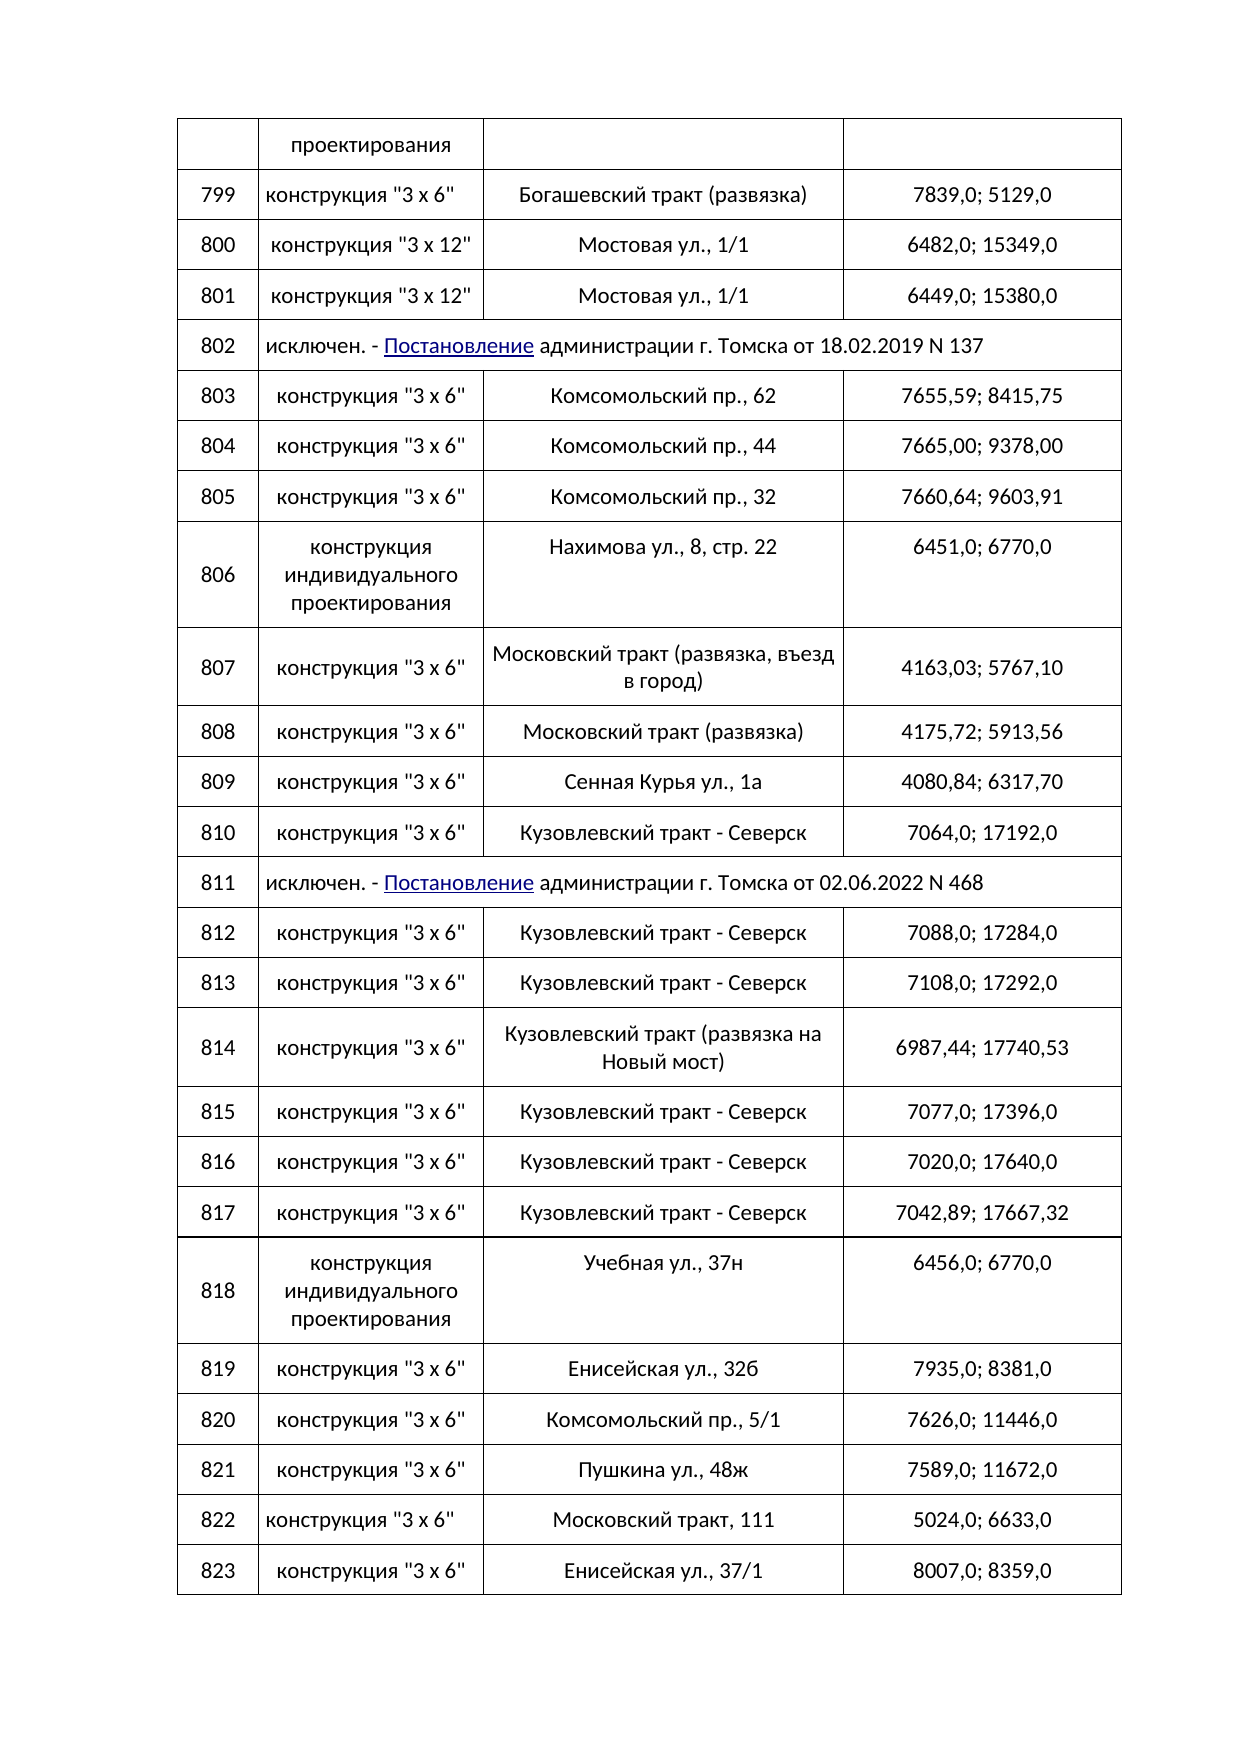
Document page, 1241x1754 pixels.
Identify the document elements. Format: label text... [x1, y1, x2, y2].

table_cell 817 [178, 1187, 258, 1236]
table_cell Комсомольский пр., 5/1 [484, 1394, 843, 1443]
table_cell Кузовлевский тракт - Северск [484, 807, 843, 856]
table_cell 804 [178, 421, 258, 470]
table_cell 821 [178, 1445, 258, 1494]
table_cell 7655,59; 8415,75 [844, 371, 1121, 420]
table_cell Московский тракт (развязка) [484, 706, 843, 756]
table_cell Московский тракт (развязка, въезд в город) [484, 628, 843, 705]
table_cell 809 [178, 757, 258, 806]
table_cell 807 [178, 628, 258, 705]
table_cell конструкция "3 x 6" [259, 1137, 483, 1186]
table_cell [178, 119, 258, 168]
table_cell конструкция "3 x 6" [259, 170, 483, 219]
table_cell 800 [178, 220, 258, 269]
table_cell конструкция "3 x 6" [259, 807, 483, 856]
table_cell [844, 119, 1121, 168]
table_cell Пушкина ул., 48ж [484, 1445, 843, 1494]
table_cell Комсомольский пр., 44 [484, 421, 843, 470]
table_cell Мостовая ул., 1/1 [484, 270, 843, 319]
table_cell 802 [178, 320, 258, 370]
table_cell 6987,44; 17740,53 [844, 1008, 1121, 1086]
table_cell конструкция "3 x 6" [259, 1495, 483, 1544]
table_cell 4175,72; 5913,56 [844, 706, 1121, 756]
table_cell конструкция "3 x 12" [259, 220, 483, 269]
table_cell 7020,0; 17640,0 [844, 1137, 1121, 1186]
table_cell 7108,0; 17292,0 [844, 958, 1121, 1007]
table_cell Кузовлевский тракт - Северск [484, 1187, 843, 1236]
table_cell исключен. - Постановление администрации г. Томска от 18.02.2019 N 137 [259, 320, 1121, 370]
table_cell 820 [178, 1394, 258, 1443]
table_cell конструкция "3 x 6" [259, 471, 483, 521]
table_cell конструкция "3 x 6" [259, 958, 483, 1007]
table_cell конструкция "3 x 6" [259, 908, 483, 957]
table_cell проектирования [259, 119, 483, 168]
table_cell 819 [178, 1344, 258, 1393]
table_cell 7088,0; 17284,0 [844, 908, 1121, 957]
table_cell [484, 119, 843, 168]
table_cell конструкция "3 x 6" [259, 1008, 483, 1086]
table_cell Мостовая ул., 1/1 [484, 220, 843, 269]
table_cell 7935,0; 8381,0 [844, 1344, 1121, 1393]
table_cell 7042,89; 17667,32 [844, 1187, 1121, 1236]
table_cell Енисейская ул., 37/1 [484, 1545, 843, 1594]
table_cell конструкция "3 x 6" [259, 1445, 483, 1494]
table_cell 6456,0; 6770,0 [844, 1238, 1121, 1343]
table_cell Кузовлевский тракт - Северск [484, 908, 843, 957]
table_cell 812 [178, 908, 258, 957]
table_cell Кузовлевский тракт - Северск [484, 1087, 843, 1136]
table_cell 7660,64; 9603,91 [844, 471, 1121, 521]
table_cell конструкция "3 x 12" [259, 270, 483, 319]
table_cell 818 [178, 1238, 258, 1343]
table_cell 6451,0; 6770,0 [844, 522, 1121, 627]
table_cell 806 [178, 522, 258, 627]
table_cell конструкция "3 x 6" [259, 1187, 483, 1236]
table_cell 6482,0; 15349,0 [844, 220, 1121, 269]
table_cell Московский тракт, 111 [484, 1495, 843, 1544]
table_cell 6449,0; 15380,0 [844, 270, 1121, 319]
table_cell 810 [178, 807, 258, 856]
table_cell конструкция "3 x 6" [259, 1545, 483, 1594]
table_cell 822 [178, 1495, 258, 1544]
table_cell конструкция "3 x 6" [259, 421, 483, 470]
table_cell 4080,84; 6317,70 [844, 757, 1121, 806]
table_cell 814 [178, 1008, 258, 1086]
table_cell конструкция "3 x 6" [259, 628, 483, 705]
table_cell 7665,00; 9378,00 [844, 421, 1121, 470]
table_cell Енисейская ул., 32б [484, 1344, 843, 1393]
table_cell Сенная Курья ул., 1а [484, 757, 843, 806]
table_cell конструкция "3 x 6" [259, 1394, 483, 1443]
table_cell Комсомольский пр., 62 [484, 371, 843, 420]
table_cell конструкция "3 x 6" [259, 371, 483, 420]
table_cell 813 [178, 958, 258, 1007]
table_cell 808 [178, 706, 258, 756]
table_cell конструкция "3 x 6" [259, 706, 483, 756]
table_cell Кузовлевский тракт - Северск [484, 1137, 843, 1186]
table_cell 803 [178, 371, 258, 420]
table_cell Нахимова ул., 8, стр. 22 [484, 522, 843, 627]
table_cell Комсомольский пр., 32 [484, 471, 843, 521]
table_cell 7077,0; 17396,0 [844, 1087, 1121, 1136]
table_cell исключен. - Постановление администрации г. Томска от 02.06.2022 N 468 [259, 857, 1121, 907]
table_cell Кузовлевский тракт (развязка на Новый мост) [484, 1008, 843, 1086]
table_cell 816 [178, 1137, 258, 1186]
table_cell конструкция "3 x 6" [259, 757, 483, 806]
table_cell 7064,0; 17192,0 [844, 807, 1121, 856]
table_cell 8007,0; 8359,0 [844, 1545, 1121, 1594]
table_cell 801 [178, 270, 258, 319]
table_cell 823 [178, 1545, 258, 1594]
table_cell 815 [178, 1087, 258, 1136]
table_cell конструкция "3 x 6" [259, 1087, 483, 1136]
table_cell Богашевский тракт (развязка) [484, 170, 843, 219]
table_cell 799 [178, 170, 258, 219]
table_cell 805 [178, 471, 258, 521]
table_cell конструкция индивидуального проектирования [259, 522, 483, 627]
table_cell 7626,0; 11446,0 [844, 1394, 1121, 1443]
table_cell 7589,0; 11672,0 [844, 1445, 1121, 1494]
table_cell 7839,0; 5129,0 [844, 170, 1121, 219]
table_cell конструкция "3 x 6" [259, 1344, 483, 1393]
table_cell конструкция индивидуального проектирования [259, 1238, 483, 1343]
table_cell 811 [178, 857, 258, 907]
table_cell 4163,03; 5767,10 [844, 628, 1121, 705]
table_cell Кузовлевский тракт - Северск [484, 958, 843, 1007]
table_cell Учебная ул., 37н [484, 1238, 843, 1343]
table_cell 5024,0; 6633,0 [844, 1495, 1121, 1544]
